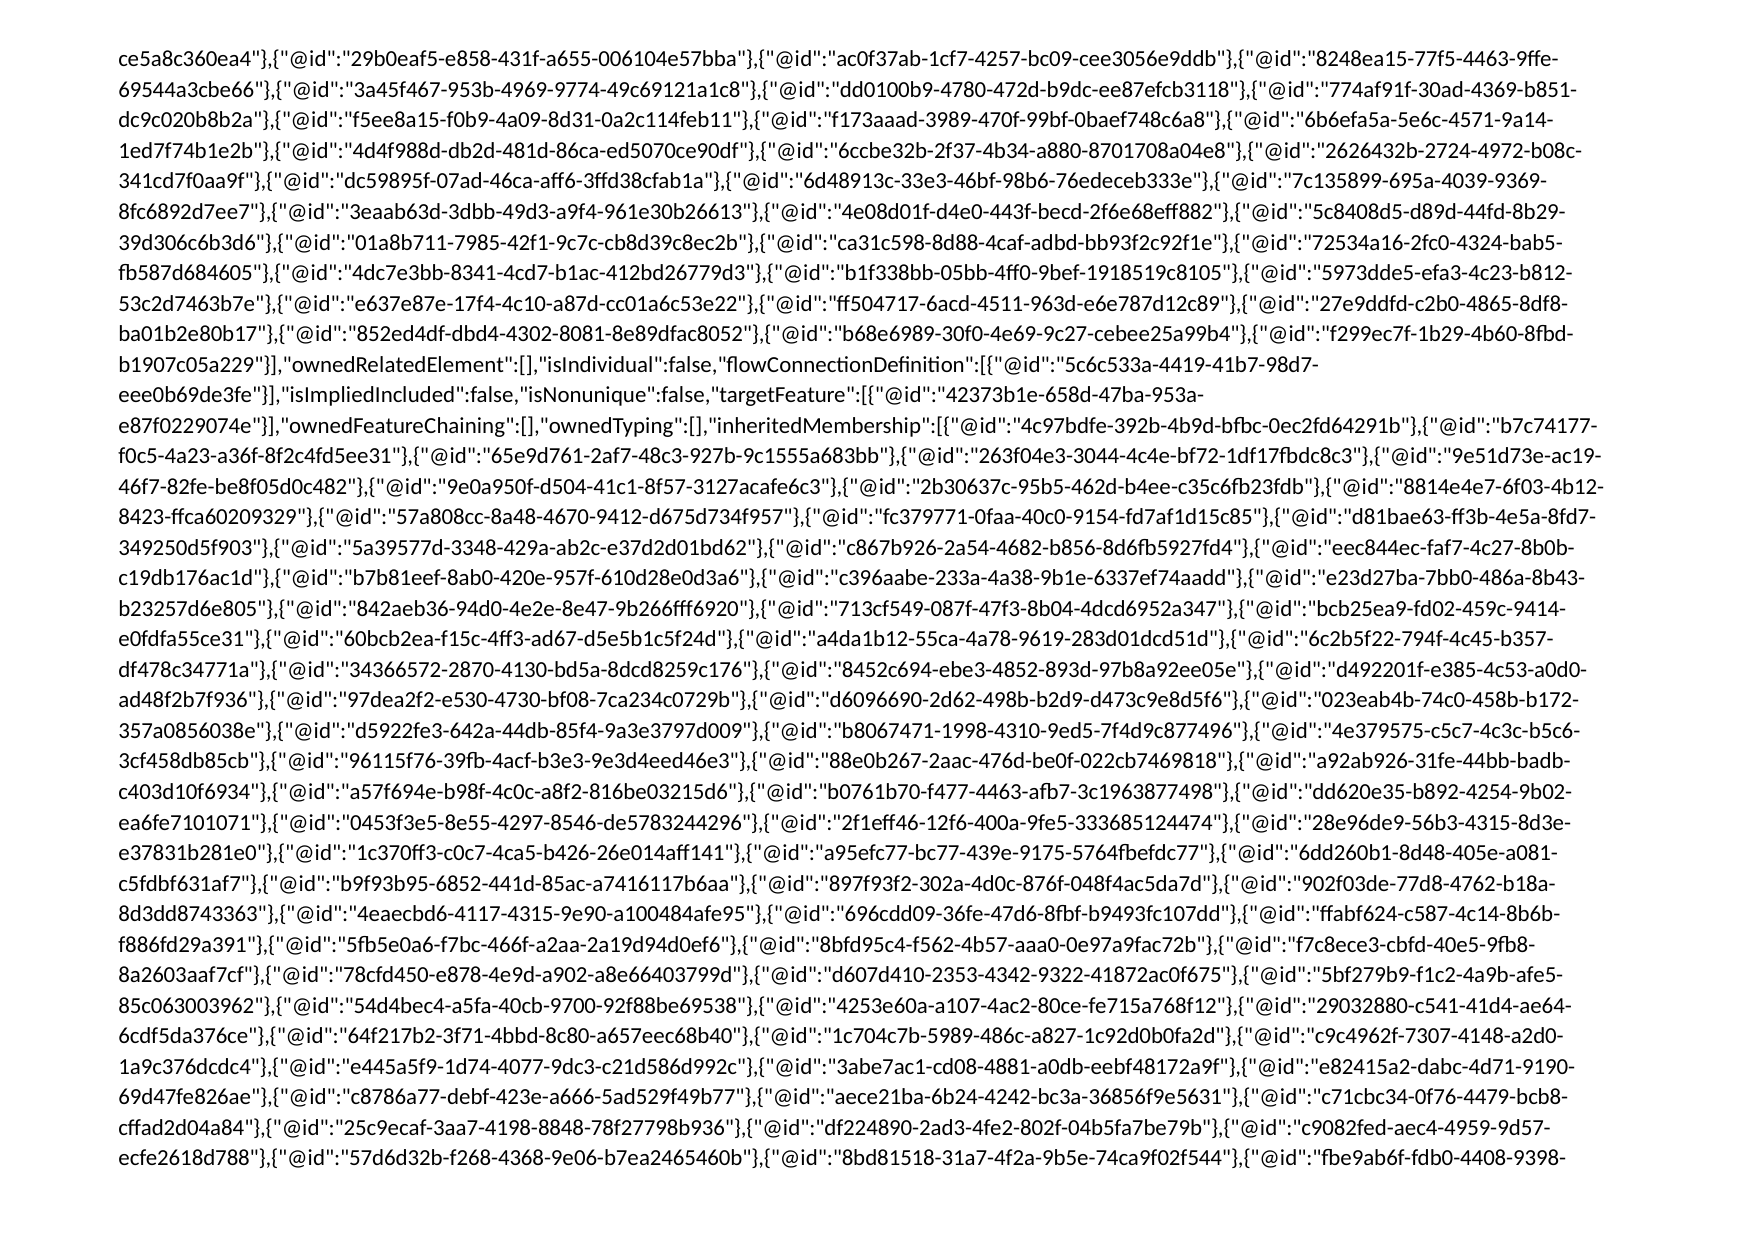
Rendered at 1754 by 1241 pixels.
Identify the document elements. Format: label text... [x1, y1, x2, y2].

text ce5a8c360ea4"},{"@id":"29b0eaf5-e858-431f-a655-006104e57bba"},{"@id":"ac0f37ab-1cf7-4257-bc09-cee3056e9ddb"},{"@id":"8248ea15-77f5-4463-9ffe-69544a3cbe66"},{"@id":"3a45f467-953b-4969-9774-49c69121a1c8"},{"@id":"dd0100b9-4780-472d-b9dc-ee87efcb3118"},{"@id":"774af91f-30ad-4369-b851-dc9c020b8b2a"},{"@id":"f5ee8a15-f0b9-4a09-8d31-0a2c114feb11"},{"@id":"f173aaad-3989-470f-99bf-0baef748c6a8"},{"@id":"6b6efa5a-5e6c-4571-9a14-1ed7f74b1e2b"},{"@id":"4d4f988d-db2d-481d-86ca-ed5070ce90df"},{"@id":"6ccbe32b-2f37-4b34-a880-8701708a04e8"},{"@id":"2626432b-2724-4972-b08c-341cd7f0aa9f"},{"@id":"dc59895f-07ad-46ca-aff6-3ffd38cfab1a"},{"@id":"6d48913c-33e3-46bf-98b6-76edeceb333e"},{"@id":"7c135899-695a-4039-9369-8fc6892d7ee7"},{"@id":"3eaab63d-3dbb-49d3-a9f4-961e30b26613"},{"@id":"4e08d01f-d4e0-443f-becd-2f6e68eff882"},{"@id":"5c8408d5-d89d-44fd-8b29-39d306c6b3d6"},{"@id":"01a8b711-7985-42f1-9c7c-cb8d39c8ec2b"},{"@id":"ca31c598-8d88-4caf-adbd-bb93f2c92f1e"},{"@id":"72534a16-2fc0-4324-bab5-fb587d684605"},{"@id":"4dc7e3bb-8341-4cd7-b1ac-412bd26779d3"},{"@id":"b1f338bb-05bb-4ff0-9bef-1918519c8105"},{"@id":"5973dde5-efa3-4c23-b812-53c2d7463b7e"},{"@id":"e637e87e-17f4-4c10-a87d-cc01a6c53e22"},{"@id":"ff504717-6acd-4511-963d-e6e787d12c89"},{"@id":"27e9ddfd-c2b0-4865-8df8-ba01b2e80b17"},{"@id":"852ed4df-dbd4-4302-8081-8e89dfac8052"},{"@id":"b68e6989-30f0-4e69-9c27-cebee25a99b4"},{"@id":"f299ec7f-1b29-4b60-8fbd-b1907c05a229"}],"ownedRelatedElement":[],"isIndividual":false,"flowConnectionDefinition":[{"@id":"5c6c533a-4419-41b7-98d7-eee0b69de3fe"}],"isImpliedIncluded":false,"isNonunique":false,"targetFeature":[{"@id":"42373b1e-658d-47ba-953a-e87f0229074e"}],"ownedFeatureChaining":[],"ownedTyping":[],"inheritedMembership":[{"@id":"4c97bdfe-392b-4b9d-bfbc-0ec2fd64291b"},{"@id":"b7c74177-f0c5-4a23-a36f-8f2c4fd5ee31"},{"@id":"65e9d761-2af7-48c3-927b-9c1555a683bb"},{"@id":"263f04e3-3044-4c4e-bf72-1df17fbdc8c3"},{"@id":"9e51d73e-ac19-46f7-82fe-be8f05d0c482"},{"@id":"9e0a950f-d504-41c1-8f57-3127acafe6c3"},{"@id":"2b30637c-95b5-462d-b4ee-c35c6fb23fdb"},{"@id":"8814e4e7-6f03-4b12-8423-ffca60209329"},{"@id":"57a808cc-8a48-4670-9412-d675d734f957"},{"@id":"fc379771-0faa-40c0-9154-fd7af1d15c85"},{"@id":"d81bae63-ff3b-4e5a-8fd7-349250d5f903"},{"@id":"5a39577d-3348-429a-ab2c-e37d2d01bd62"},{"@id":"c867b926-2a54-4682-b856-8d6fb5927fd4"},{"@id":"eec844ec-faf7-4c27-8b0b-c19db176ac1d"},{"@id":"b7b81eef-8ab0-420e-957f-610d28e0d3a6"},{"@id":"c396aabe-233a-4a38-9b1e-6337ef74aadd"},{"@id":"e23d27ba-7bb0-486a-8b43-b23257d6e805"},{"@id":"842aeb36-94d0-4e2e-8e47-9b266fff6920"},{"@id":"713cf549-087f-47f3-8b04-4dcd6952a347"},{"@id":"bcb25ea9-fd02-459c-9414-e0fdfa55ce31"},{"@id":"60bcb2ea-f15c-4ff3-ad67-d5e5b1c5f24d"},{"@id":"a4da1b12-55ca-4a78-9619-283d01dcd51d"},{"@id":"6c2b5f22-794f-4c45-b357-df478c34771a"},{"@id":"34366572-2870-4130-bd5a-8dcd8259c176"},{"@id":"8452c694-ebe3-4852-893d-97b8a92ee05e"},{"@id":"d492201f-e385-4c53-a0d0-ad48f2b7f936"},{"@id":"97dea2f2-e530-4730-bf08-7ca234c0729b"},{"@id":"d6096690-2d62-498b-b2d9-d473c9e8d5f6"},{"@id":"023eab4b-74c0-458b-b172-357a0856038e"},{"@id":"d5922fe3-642a-44db-85f4-9a3e3797d009"},{"@id":"b8067471-1998-4310-9ed5-7f4d9c877496"},{"@id":"4e379575-c5c7-4c3c-b5c6-3cf458db85cb"},{"@id":"96115f76-39fb-4acf-b3e3-9e3d4eed46e3"},{"@id":"88e0b267-2aac-476d-be0f-022cb7469818"},{"@id":"a92ab926-31fe-44bb-badb-c403d10f6934"},{"@id":"a57f694e-b98f-4c0c-a8f2-816be03215d6"},{"@id":"b0761b70-f477-4463-afb7-3c1963877498"},{"@id":"dd620e35-b892-4254-9b02-ea6fe7101071"},{"@id":"0453f3e5-8e55-4297-8546-de5783244296"},{"@id":"2f1eff46-12f6-400a-9fe5-333685124474"},{"@id":"28e96de9-56b3-4315-8d3e-e37831b281e0"},{"@id":"1c370ff3-c0c7-4ca5-b426-26e014aff141"},{"@id":"a95efc77-bc77-439e-9175-5764fbefdc77"},{"@id":"6dd260b1-8d48-405e-a081-c5fdbf631af7"},{"@id":"b9f93b95-6852-441d-85ac-a7416117b6aa"},{"@id":"897f93f2-302a-4d0c-876f-048f4ac5da7d"},{"@id":"902f03de-77d8-4762-b18a-8d3dd8743363"},{"@id":"4eaecbd6-4117-4315-9e90-a100484afe95"},{"@id":"696cdd09-36fe-47d6-8fbf-b9493fc107dd"},{"@id":"ffabf624-c587-4c14-8b6b-f886fd29a391"},{"@id":"5fb5e0a6-f7bc-466f-a2aa-2a19d94d0ef6"},{"@id":"8bfd95c4-f562-4b57-aaa0-0e97a9fac72b"},{"@id":"f7c8ece3-cbfd-40e5-9fb8-8a2603aaf7cf"},{"@id":"78cfd450-e878-4e9d-a902-a8e66403799d"},{"@id":"d607d410-2353-4342-9322-41872ac0f675"},{"@id":"5bf279b9-f1c2-4a9b-afe5-85c063003962"},{"@id":"54d4bec4-a5fa-40cb-9700-92f88be69538"},{"@id":"4253e60a-a107-4ac2-80ce-fe715a768f12"},{"@id":"29032880-c541-41d4-ae64-6cdf5da376ce"},{"@id":"64f217b2-3f71-4bbd-8c80-a657eec68b40"},{"@id":"1c704c7b-5989-486c-a827-1c92d0b0fa2d"},{"@id":"c9c4962f-7307-4148-a2d0-1a9c376dcdc4"},{"@id":"e445a5f9-1d74-4077-9dc3-c21d586d992c"},{"@id":"3abe7ac1-cd08-4881-a0db-eebf48172a9f"},{"@id":"e82415a2-dabc-4d71-9190-69d47fe826ae"},{"@id":"c8786a77-debf-423e-a666-5ad529f49b77"},{"@id":"aece21ba-6b24-4242-bc3a-36856f9e5631"},{"@id":"c71cbc34-0f76-4479-bcb8-cffad2d04a84"},{"@id":"25c9ecaf-3aa7-4198-8848-78f27798b936"},{"@id":"df224890-2ad3-4fe2-802f-04b5fa7be79b"},{"@id":"c9082fed-aec4-4959-9d57-ecfe2618d788"},{"@id":"57d6d32b-f268-4368-9e06-b7ea2465460b"},{"@id":"8bd81518-31a7-4f2a-9b5e-74ca9f02f544"},{"@id":"fbe9ab6f-fdb0-4408-9398- [118, 44, 1606, 1172]
